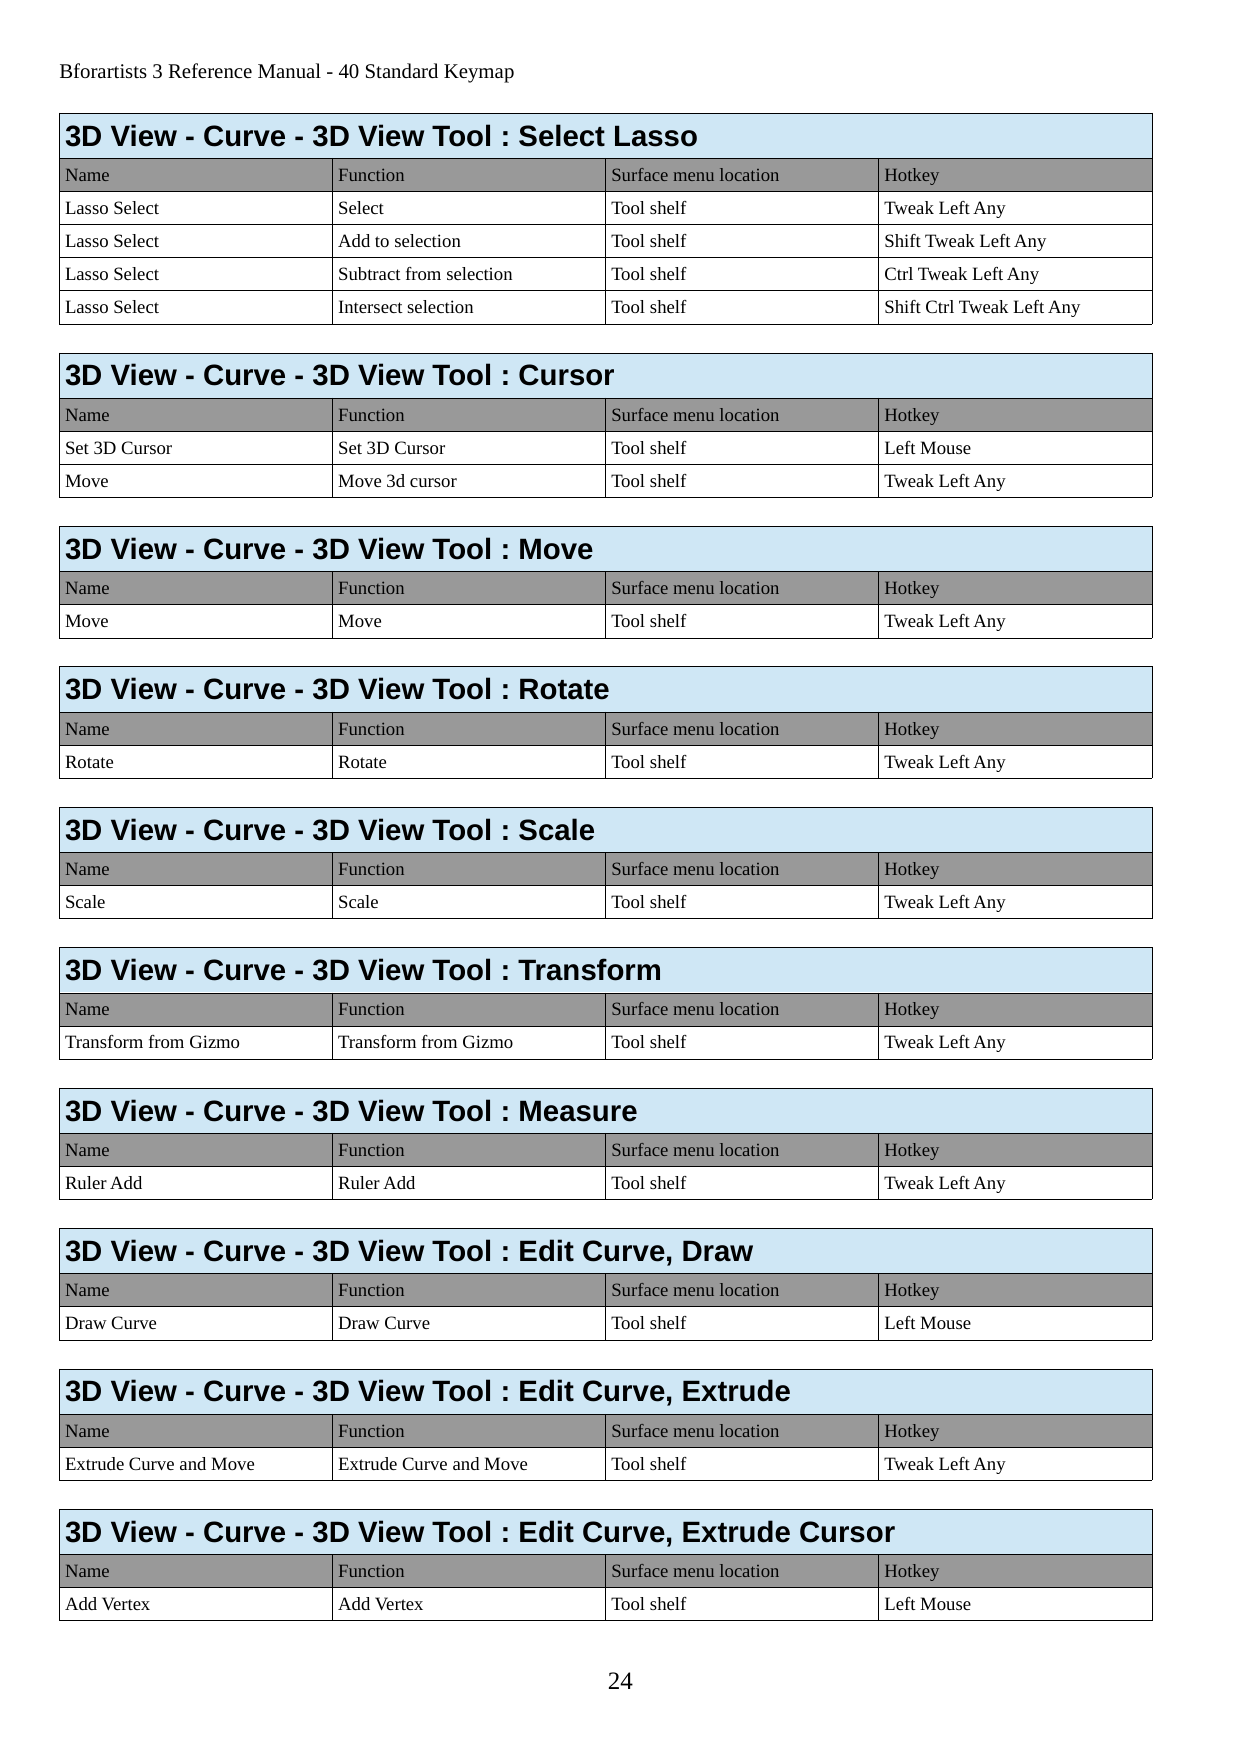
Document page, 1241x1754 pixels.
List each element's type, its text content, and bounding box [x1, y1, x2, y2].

table_cell Scale [60, 886, 332, 918]
table_cell Surface menu location [606, 1134, 878, 1166]
table_cell Name [60, 853, 332, 885]
table_cell Function [333, 1134, 605, 1166]
table_cell Tool shelf [606, 192, 878, 224]
table_cell Tool shelf [606, 1448, 878, 1480]
table_cell Surface menu location [606, 159, 878, 191]
table_cell Name [60, 1555, 332, 1587]
table_cell Ruler Add [333, 1167, 605, 1199]
table_cell Name [60, 1134, 332, 1166]
table_cell Move 3d cursor [333, 465, 605, 497]
table_cell Surface menu location [606, 1415, 878, 1447]
table_cell Ctrl Tweak Left Any [879, 258, 1152, 290]
table_cell Add Vertex [333, 1588, 605, 1620]
table_cell Move [333, 605, 605, 637]
table_cell Tool shelf [606, 225, 878, 257]
table_cell Add to selection [333, 225, 605, 257]
table_cell Tool shelf [606, 746, 878, 778]
table_cell Hotkey [879, 1415, 1152, 1447]
table_cell Left Mouse [879, 1588, 1152, 1620]
table_cell Subtract from selection [333, 258, 605, 290]
table_cell Tool shelf [606, 886, 878, 918]
table_header 3D View - Curve - 3D View Tool : Move [60, 527, 1152, 571]
table_cell Shift Tweak Left Any [879, 225, 1152, 257]
table_cell Tweak Left Any [879, 1167, 1152, 1199]
table_cell Function [333, 994, 605, 1026]
table_cell Add Vertex [60, 1588, 332, 1620]
table_cell Tool shelf [606, 258, 878, 290]
table_cell Surface menu location [606, 1274, 878, 1306]
table_header 3D View - Curve - 3D View Tool : Scale [60, 808, 1152, 852]
table_cell Surface menu location [606, 994, 878, 1026]
table_cell Hotkey [879, 713, 1152, 745]
table_cell Function [333, 159, 605, 191]
table_cell Function [333, 853, 605, 885]
table_cell Surface menu location [606, 1555, 878, 1587]
table_cell Name [60, 159, 332, 191]
table_cell Rotate [60, 746, 332, 778]
table_cell Set 3D Cursor [333, 432, 605, 464]
table_cell Function [333, 399, 605, 431]
table_cell Function [333, 1555, 605, 1587]
table_cell Lasso Select [60, 225, 332, 257]
table_header 3D View - Curve - 3D View Tool : Edit Curve, Extrude [60, 1370, 1152, 1414]
table_cell Name [60, 572, 332, 604]
table_cell Surface menu location [606, 399, 878, 431]
table_cell Hotkey [879, 994, 1152, 1026]
table_header 3D View - Curve - 3D View Tool : Measure [60, 1089, 1152, 1133]
table_cell Name [60, 994, 332, 1026]
table_header 3D View - Curve - 3D View Tool : Select Lasso [60, 114, 1152, 158]
table_header 3D View - Curve - 3D View Tool : Cursor [60, 354, 1152, 398]
table_cell Rotate [333, 746, 605, 778]
table_cell Name [60, 713, 332, 745]
table_cell Name [60, 399, 332, 431]
table_cell Hotkey [879, 572, 1152, 604]
table_header 3D View - Curve - 3D View Tool : Edit Curve, Draw [60, 1229, 1152, 1273]
table_cell Move [60, 465, 332, 497]
table_cell Tweak Left Any [879, 605, 1152, 637]
table_cell Function [333, 713, 605, 745]
table_cell Tweak Left Any [879, 192, 1152, 224]
table_cell Name [60, 1274, 332, 1306]
table_cell Lasso Select [60, 192, 332, 224]
table_cell Lasso Select [60, 291, 332, 323]
table_cell Surface menu location [606, 853, 878, 885]
table_cell Hotkey [879, 853, 1152, 885]
table_cell Tool shelf [606, 1588, 878, 1620]
table_cell Surface menu location [606, 713, 878, 745]
table_cell Tool shelf [606, 465, 878, 497]
table_cell Shift Ctrl Tweak Left Any [879, 291, 1152, 323]
table_cell Transform from Gizmo [333, 1027, 605, 1059]
table_cell Scale [333, 886, 605, 918]
table_cell Tool shelf [606, 432, 878, 464]
table_cell Tool shelf [606, 1027, 878, 1059]
table_header 3D View - Curve - 3D View Tool : Edit Curve, Extrude Cursor [60, 1510, 1152, 1554]
table_cell Left Mouse [879, 1307, 1152, 1339]
table_header 3D View - Curve - 3D View Tool : Rotate [60, 667, 1152, 712]
table_cell Ruler Add [60, 1167, 332, 1199]
table_cell Select [333, 192, 605, 224]
table_cell Draw Curve [333, 1307, 605, 1339]
table_cell Lasso Select [60, 258, 332, 290]
table_cell Extrude Curve and Move [60, 1448, 332, 1480]
table_cell Hotkey [879, 159, 1152, 191]
table_header 3D View - Curve - 3D View Tool : Transform [60, 948, 1152, 992]
table_cell Draw Curve [60, 1307, 332, 1339]
table_cell Move [60, 605, 332, 637]
table_cell Hotkey [879, 399, 1152, 431]
table_cell Tweak Left Any [879, 465, 1152, 497]
table_cell Tool shelf [606, 1167, 878, 1199]
table_cell Tweak Left Any [879, 1027, 1152, 1059]
table_cell Function [333, 572, 605, 604]
table_cell Tweak Left Any [879, 886, 1152, 918]
table_cell Hotkey [879, 1555, 1152, 1587]
table_cell Tweak Left Any [879, 1448, 1152, 1480]
table_cell Hotkey [879, 1274, 1152, 1306]
table_cell Tool shelf [606, 605, 878, 637]
table_cell Function [333, 1274, 605, 1306]
table_cell Tool shelf [606, 291, 878, 323]
table_cell Surface menu location [606, 572, 878, 604]
table_cell Left Mouse [879, 432, 1152, 464]
table_cell Tweak Left Any [879, 746, 1152, 778]
table_cell Transform from Gizmo [60, 1027, 332, 1059]
table_cell Extrude Curve and Move [333, 1448, 605, 1480]
table_cell Name [60, 1415, 332, 1447]
table_cell Intersect selection [333, 291, 605, 323]
table_cell Function [333, 1415, 605, 1447]
table_cell Hotkey [879, 1134, 1152, 1166]
table_cell Set 3D Cursor [60, 432, 332, 464]
table_cell Tool shelf [606, 1307, 878, 1339]
